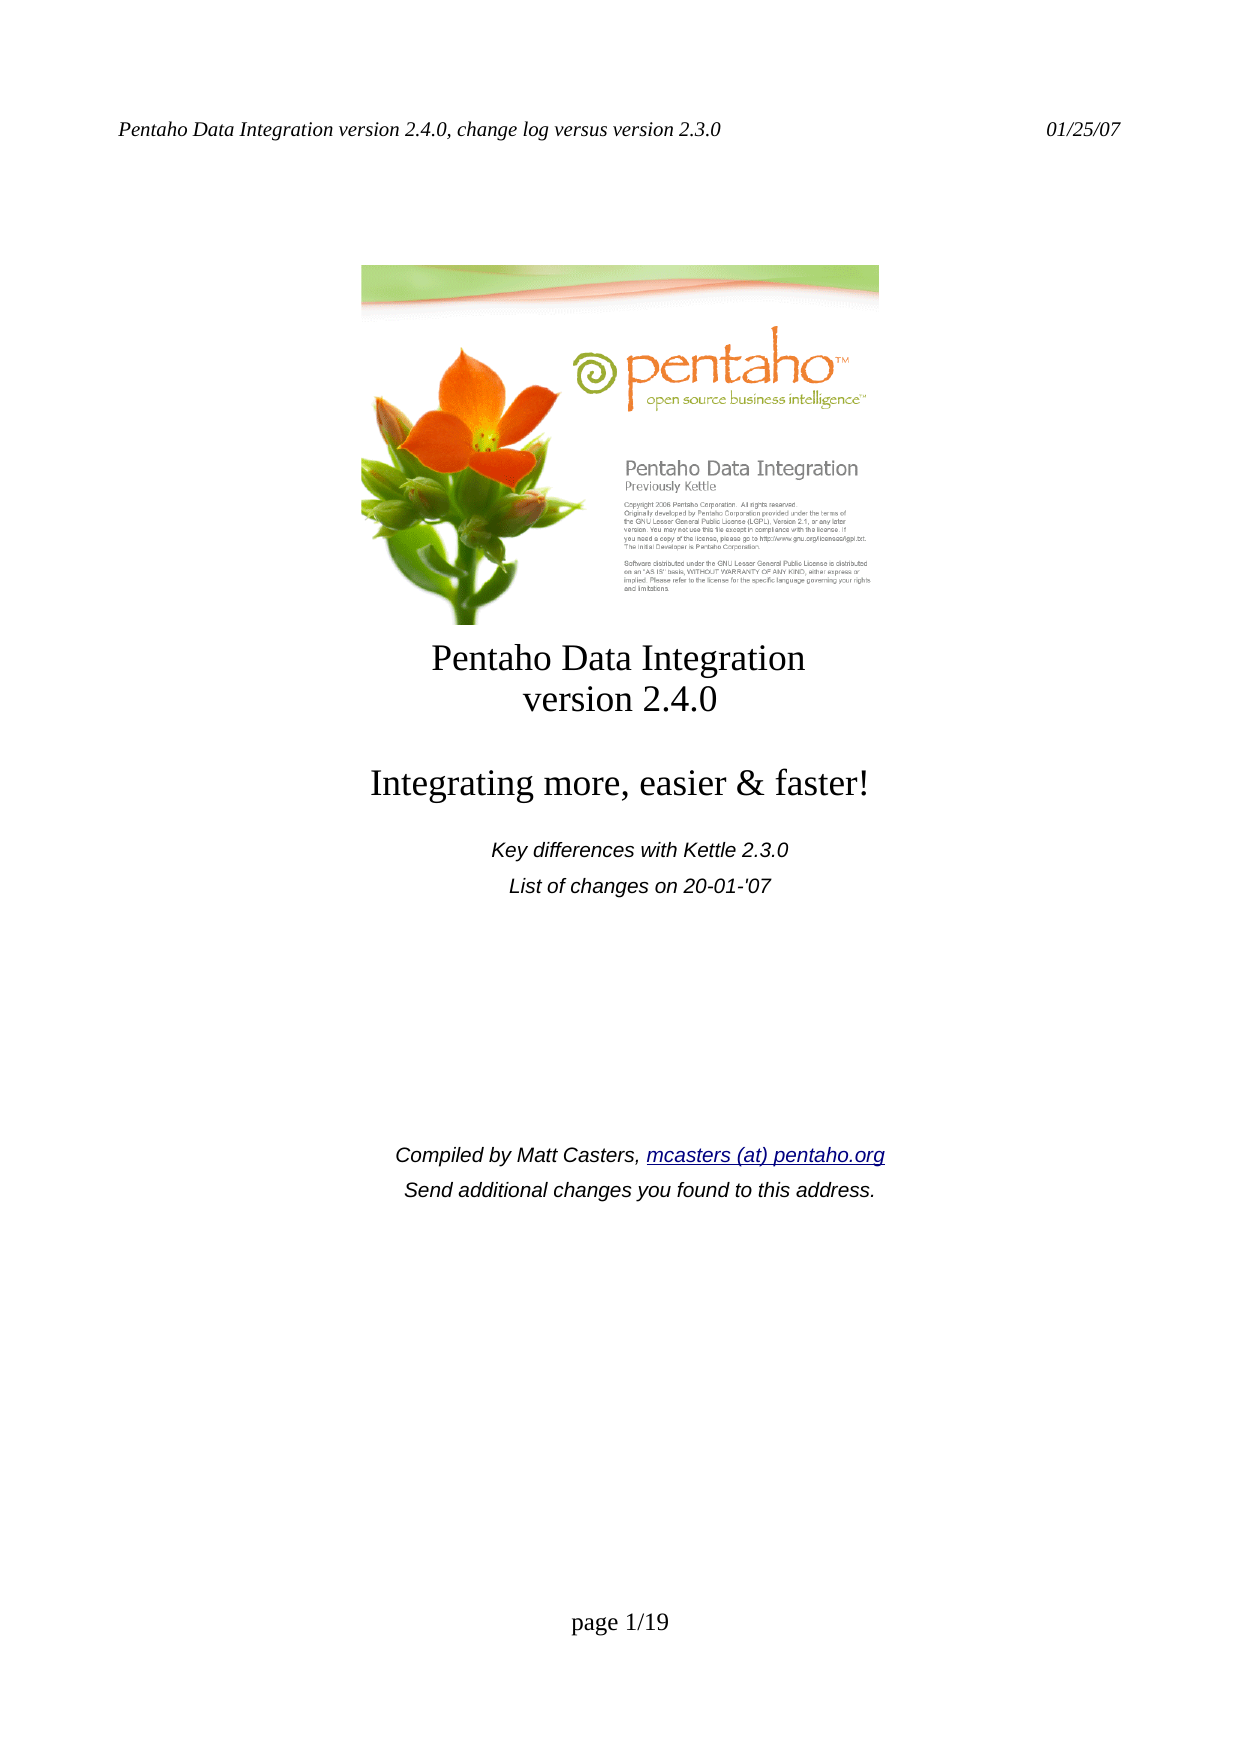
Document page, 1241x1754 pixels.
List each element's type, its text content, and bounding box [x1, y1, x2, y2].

text Key differences with Kettle 2.3.0 [118, 839, 1122, 862]
text List of changes on 20-01-'07 [118, 874, 1122, 898]
text Integrating more, easier & faster! [118, 762, 1122, 803]
text Compiled by Matt Casters, mcasters (at) pentaho.org [118, 1143, 1122, 1167]
text Pentaho Data Integration [118, 637, 1122, 678]
text Send additional changes you found to this address. [118, 1179, 1122, 1202]
text version 2.4.0 [118, 678, 1122, 720]
picture [361, 265, 879, 625]
